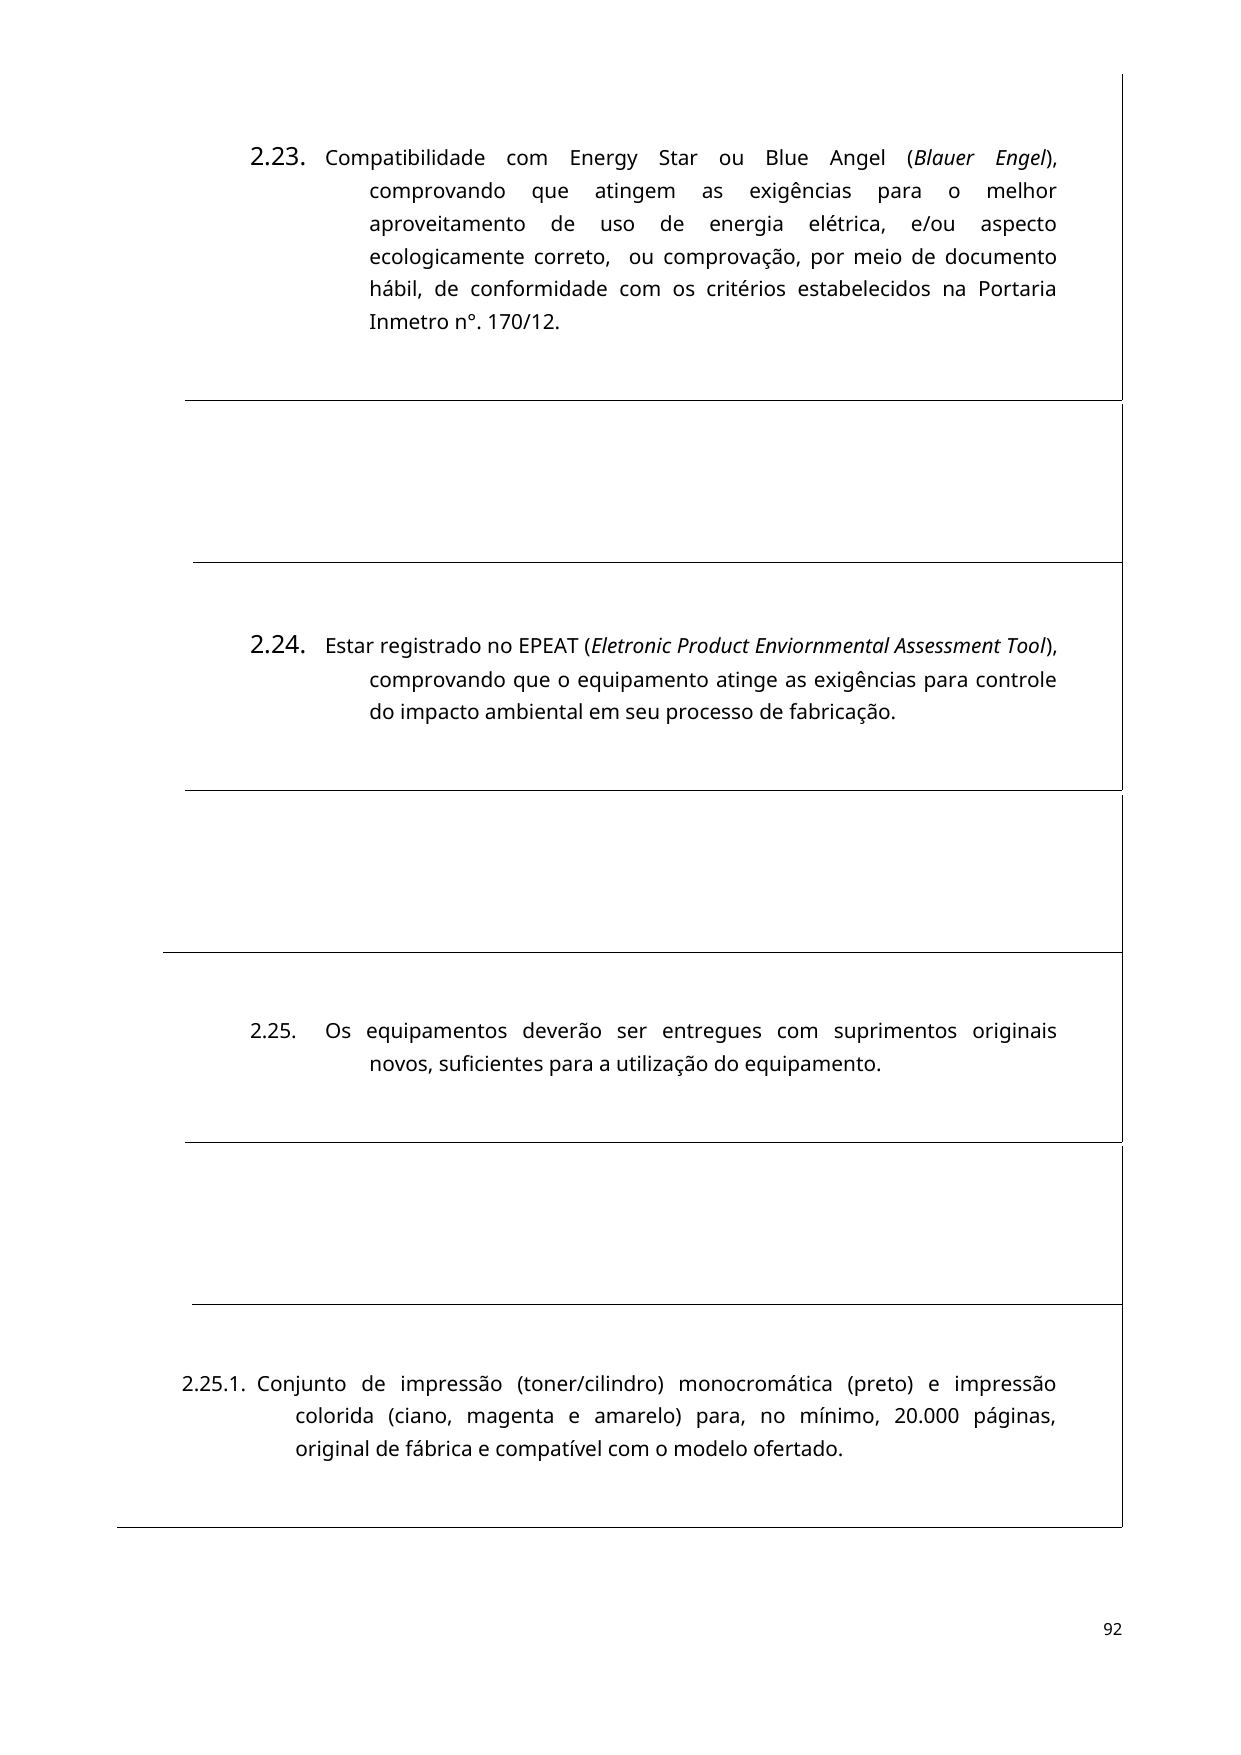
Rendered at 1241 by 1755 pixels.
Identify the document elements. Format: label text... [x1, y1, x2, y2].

list Os equipamentos deverão ser entregues com suprimentos originais novos, suficientes para a utilização do equipamento. [185, 952, 1122, 1142]
list Conjunto de impressão (toner/cilindro) monocromática (preto) e impressão colorida (ciano, magenta e amarelo) para, no mínimo, 20.000 páginas, original de fábrica e compatível com o modelo ofertado. [117, 1304, 1122, 1527]
list Estar registrado no EPEAT (Eletronic Product Enviornmental Assessment Tool), comprovando que o equipamento atinge as exigências para controle do impacto ambiental em seu processo de fabricação. [185, 562, 1122, 790]
list Compatibilidade com Energy Star ou Blue Angel (Blauer Engel), comprovando que atingem as exigências para o melhor aproveitamento de uso de energia elétrica, e/ou aspecto ecologicamente correto, ou comprovação, por meio de documento hábil, de conformidade com os critérios estabelecidos na Portaria Inmetro n°. 170/12. [185, 74, 1122, 400]
